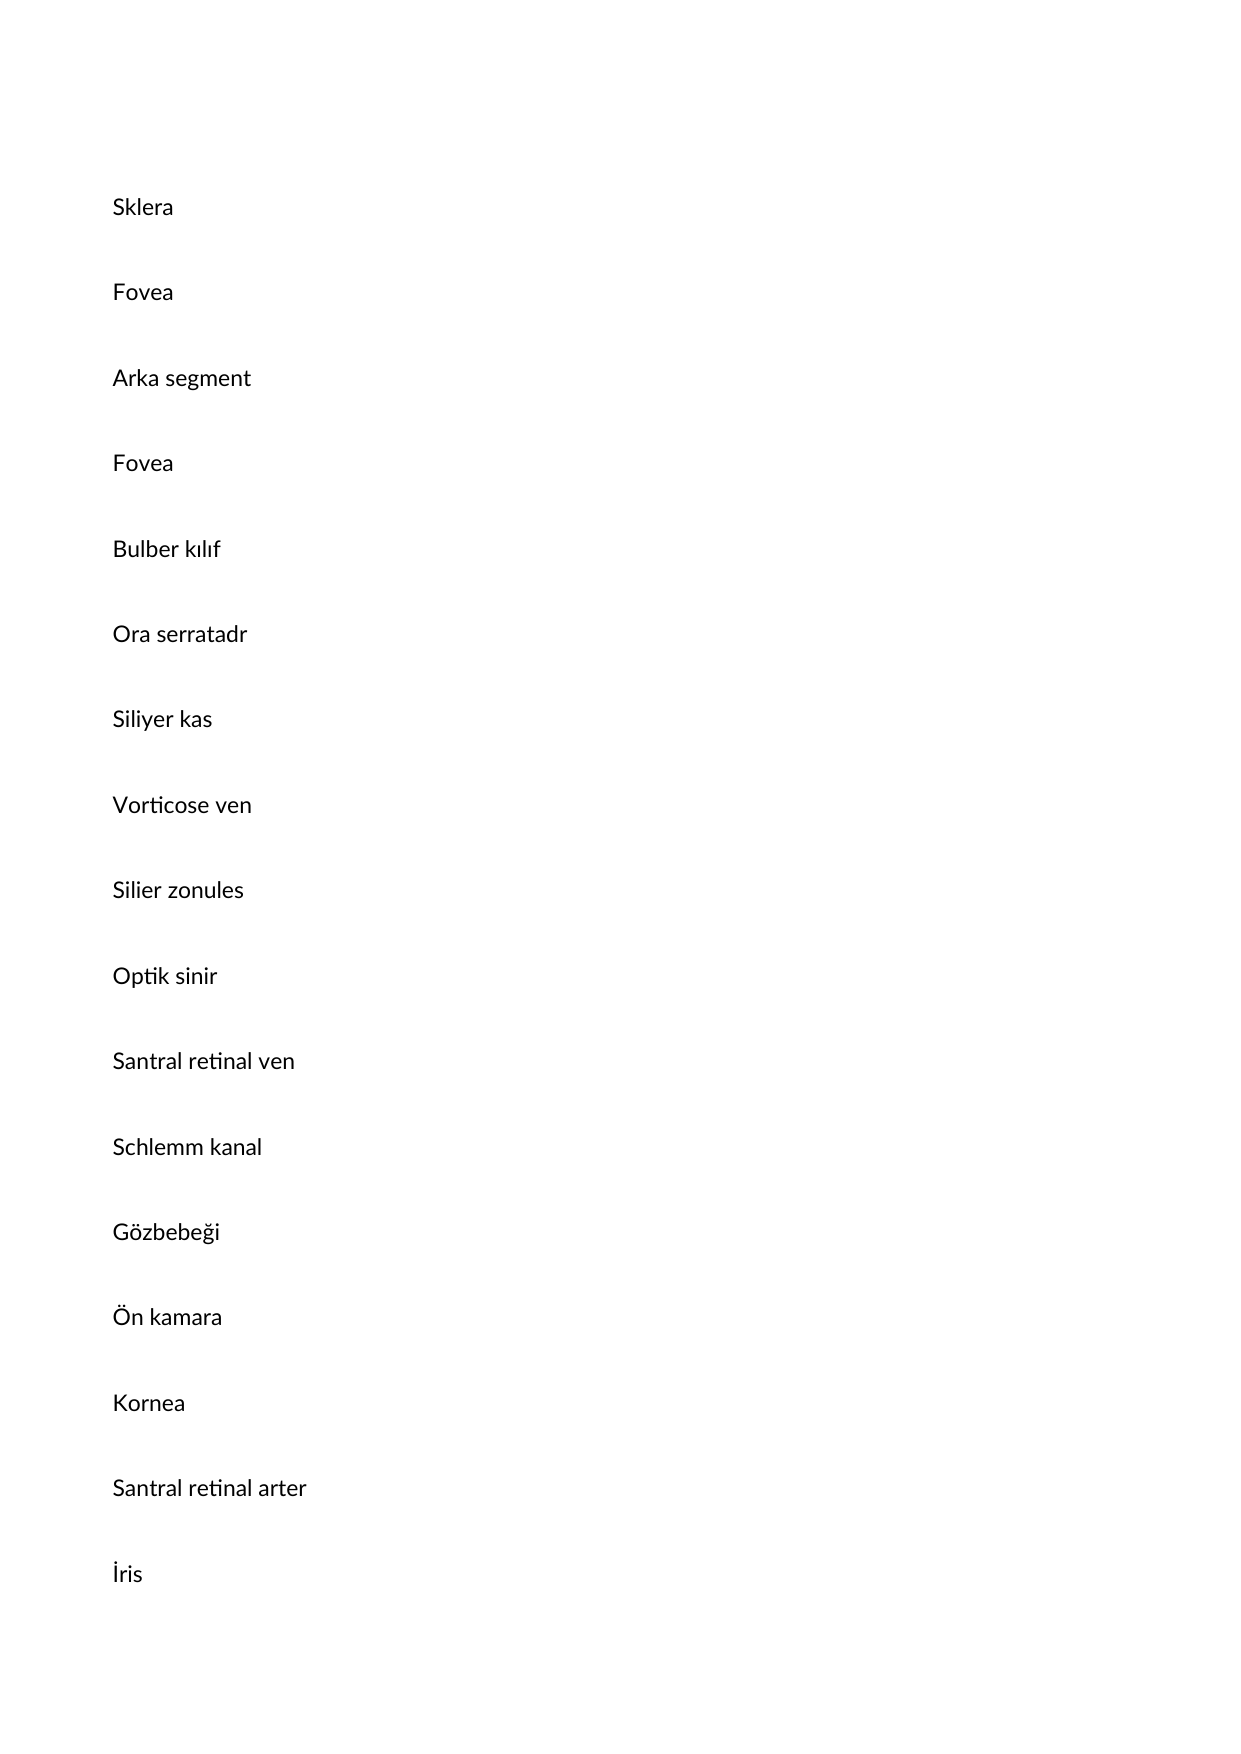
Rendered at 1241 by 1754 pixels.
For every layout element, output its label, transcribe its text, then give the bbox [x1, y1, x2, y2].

text Vorticose ven [75, 791, 1165, 818]
text Gözbebeği [75, 1218, 1165, 1245]
text Schlemm kanal [75, 1132, 1165, 1160]
text Santral retinal arter [75, 1474, 1165, 1501]
text Fovea [75, 449, 1165, 476]
text Fovea [75, 278, 1165, 306]
text Bulber kılıf [75, 534, 1165, 562]
text Ora serratadr [75, 620, 1165, 647]
text Siliyer kas [75, 705, 1165, 733]
text Santral retinal ven [75, 1047, 1165, 1074]
text Silier zonules [75, 876, 1165, 903]
text Kornea [75, 1388, 1165, 1416]
text Sklera [75, 193, 1165, 220]
text Arka segment [75, 363, 1165, 391]
text İris [75, 1559, 1165, 1587]
text Optik sinir [75, 961, 1165, 989]
text Ön kamara [75, 1303, 1165, 1331]
